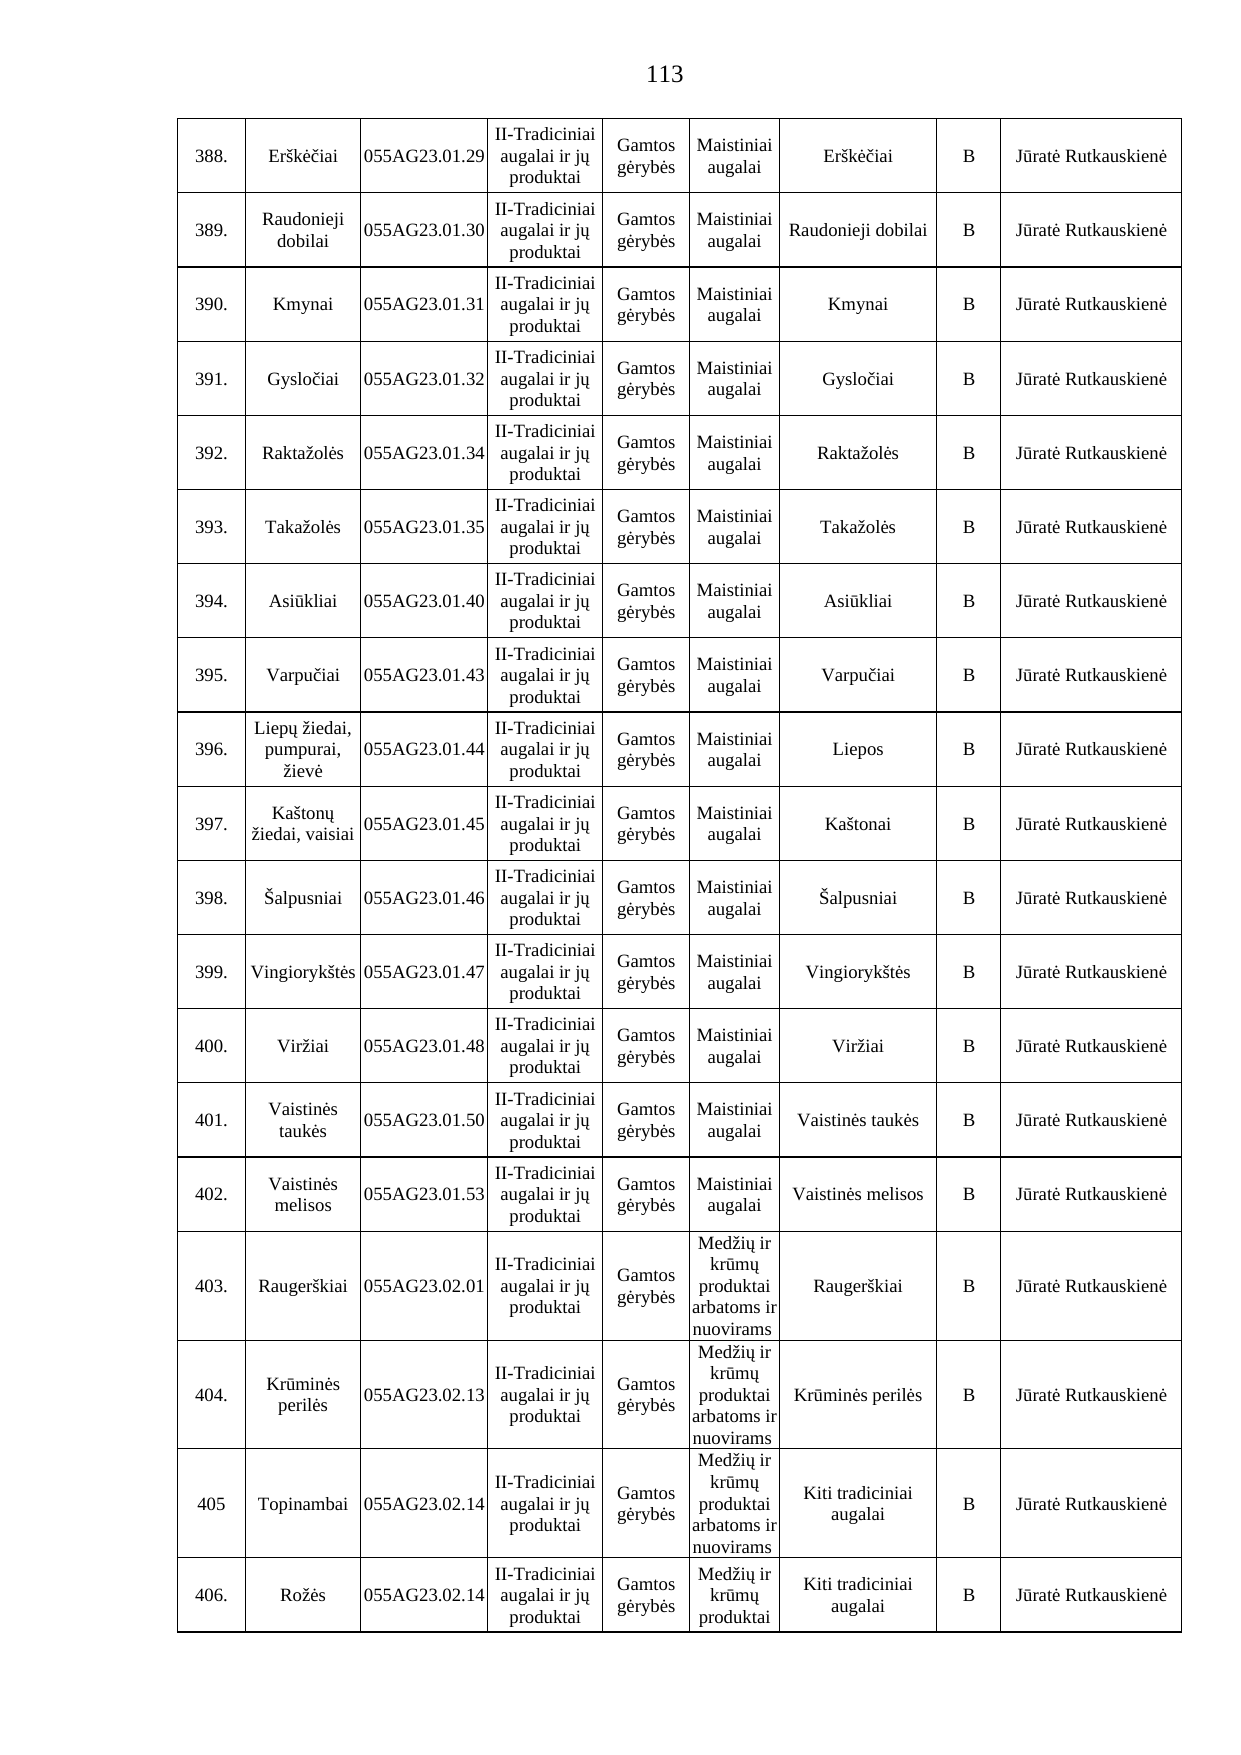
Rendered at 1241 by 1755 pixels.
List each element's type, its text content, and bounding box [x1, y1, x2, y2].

table_cell Maistiniai augalai [690, 713, 779, 786]
table_cell Jūratė Rutkauskienė [1001, 1341, 1181, 1448]
table_cell Vaistinės taukės [246, 1083, 360, 1156]
table_cell II-Tradiciniai augalai ir jų produktai [488, 787, 602, 860]
table_cell Vaistinės melisos [246, 1158, 360, 1231]
table_cell Gamtos gėrybės [603, 193, 689, 266]
table_cell B [937, 713, 1000, 786]
table_cell Kiti tradiciniai augalai [780, 1558, 936, 1631]
table_cell Šalpusniai [780, 861, 936, 934]
table_cell B [937, 1341, 1000, 1448]
table_cell 055AG23.01.35 [361, 490, 487, 563]
table_cell 055AG23.01.44 [361, 713, 487, 786]
table_cell Gamtos gėrybės [603, 564, 689, 637]
table_cell Maistiniai augalai [690, 787, 779, 860]
table_cell 399. [178, 935, 245, 1008]
table_cell Vingiorykštės [780, 935, 936, 1008]
table_cell Jūratė Rutkauskienė [1001, 1158, 1181, 1231]
table_cell 055AG23.01.32 [361, 342, 487, 415]
table_cell Jūratė Rutkauskienė [1001, 193, 1181, 266]
table_cell Gamtos gėrybės [603, 787, 689, 860]
table_cell 055AG23.01.53 [361, 1158, 487, 1231]
table_cell Gamtos gėrybės [603, 1341, 689, 1448]
table_cell 055AG23.01.43 [361, 638, 487, 711]
table_cell II-Tradiciniai augalai ir jų produktai [488, 1558, 602, 1631]
table_cell II-Tradiciniai augalai ir jų produktai [488, 1341, 602, 1448]
table_cell Jūratė Rutkauskienė [1001, 638, 1181, 711]
table_cell B [937, 1083, 1000, 1156]
table_cell Takažolės [246, 490, 360, 563]
table_cell Gamtos gėrybės [603, 1009, 689, 1082]
table_cell Medžių ir krūmų produktai arbatoms ir nuovirams [690, 1341, 779, 1448]
table_cell II-Tradiciniai augalai ir jų produktai [488, 935, 602, 1008]
table_cell 055AG23.01.46 [361, 861, 487, 934]
table_cell Krūminės perilės [246, 1341, 360, 1448]
table_cell Gamtos gėrybės [603, 1083, 689, 1156]
table_cell B [937, 638, 1000, 711]
table_cell Jūratė Rutkauskienė [1001, 342, 1181, 415]
table_cell Kiti tradiciniai augalai [780, 1449, 936, 1557]
table_cell 400. [178, 1009, 245, 1082]
table_cell Varpučiai [246, 638, 360, 711]
table_cell Maistiniai augalai [690, 1009, 779, 1082]
table_cell Gamtos gėrybės [603, 268, 689, 341]
table_cell 055AG23.01.47 [361, 935, 487, 1008]
table_cell 055AG23.01.48 [361, 1009, 487, 1082]
table_cell Gamtos gėrybės [603, 861, 689, 934]
table_cell 055AG23.01.30 [361, 193, 487, 266]
table_cell B [937, 119, 1000, 192]
table_cell Vaistinės melisos [780, 1158, 936, 1231]
table_cell II-Tradiciniai augalai ir jų produktai [488, 342, 602, 415]
table_cell B [937, 416, 1000, 489]
table_cell Asiūkliai [246, 564, 360, 637]
table_cell 406. [178, 1558, 245, 1631]
table_cell Takažolės [780, 490, 936, 563]
table_cell Rožės [246, 1558, 360, 1631]
table_cell II-Tradiciniai augalai ir jų produktai [488, 638, 602, 711]
table_cell II-Tradiciniai augalai ir jų produktai [488, 861, 602, 934]
table_cell Maistiniai augalai [690, 1083, 779, 1156]
table_cell II-Tradiciniai augalai ir jų produktai [488, 490, 602, 563]
table_cell 395. [178, 638, 245, 711]
table_cell Jūratė Rutkauskienė [1001, 861, 1181, 934]
table_cell Jūratė Rutkauskienė [1001, 268, 1181, 341]
table_cell 055AG23.01.50 [361, 1083, 487, 1156]
table_cell Raktažolės [246, 416, 360, 489]
table_cell Raugerškiai [780, 1232, 936, 1339]
table_cell Kmynai [246, 268, 360, 341]
table_cell Gamtos gėrybės [603, 713, 689, 786]
table_cell B [937, 342, 1000, 415]
table_cell Jūratė Rutkauskienė [1001, 1009, 1181, 1082]
table_cell Vaistinės taukės [780, 1083, 936, 1156]
table_cell Jūratė Rutkauskienė [1001, 1558, 1181, 1631]
table_cell 055AG23.01.40 [361, 564, 487, 637]
table_cell Jūratė Rutkauskienė [1001, 416, 1181, 489]
table_cell Gamtos gėrybės [603, 1158, 689, 1231]
table_cell 055AG23.01.34 [361, 416, 487, 489]
table_cell Jūratė Rutkauskienė [1001, 1449, 1181, 1557]
table_cell Jūratė Rutkauskienė [1001, 935, 1181, 1008]
table_cell 404. [178, 1341, 245, 1448]
table_cell Liepos [780, 713, 936, 786]
table_cell Gamtos gėrybės [603, 638, 689, 711]
table_cell Jūratė Rutkauskienė [1001, 713, 1181, 786]
table_cell Erškėčiai [780, 119, 936, 192]
table_cell 055AG23.02.13 [361, 1341, 487, 1448]
table_cell B [937, 1232, 1000, 1339]
table_cell 055AG23.02.14 [361, 1449, 487, 1557]
table_cell Maistiniai augalai [690, 861, 779, 934]
table_cell 397. [178, 787, 245, 860]
table_cell II-Tradiciniai augalai ir jų produktai [488, 1083, 602, 1156]
table_cell II-Tradiciniai augalai ir jų produktai [488, 193, 602, 266]
table_cell II-Tradiciniai augalai ir jų produktai [488, 119, 602, 192]
table_cell Maistiniai augalai [690, 416, 779, 489]
table_cell B [937, 564, 1000, 637]
table_cell B [937, 787, 1000, 860]
table_cell Raudonieji dobilai [246, 193, 360, 266]
table_cell Viržiai [780, 1009, 936, 1082]
table_cell Maistiniai augalai [690, 342, 779, 415]
table_cell Raudonieji dobilai [780, 193, 936, 266]
table_cell B [937, 1158, 1000, 1231]
table_cell Gysločiai [246, 342, 360, 415]
table_cell B [937, 935, 1000, 1008]
table_cell Jūratė Rutkauskienė [1001, 1232, 1181, 1339]
table_cell Maistiniai augalai [690, 119, 779, 192]
table_cell Gamtos gėrybės [603, 1558, 689, 1631]
table_cell Gamtos gėrybės [603, 1232, 689, 1339]
table_cell B [937, 1449, 1000, 1557]
table_cell Jūratė Rutkauskienė [1001, 119, 1181, 192]
table_cell Šalpusniai [246, 861, 360, 934]
table_cell 388. [178, 119, 245, 192]
table_cell Viržiai [246, 1009, 360, 1082]
table_cell II-Tradiciniai augalai ir jų produktai [488, 713, 602, 786]
table_cell II-Tradiciniai augalai ir jų produktai [488, 564, 602, 637]
table_cell Jūratė Rutkauskienė [1001, 787, 1181, 860]
table_cell Maistiniai augalai [690, 638, 779, 711]
table_cell 398. [178, 861, 245, 934]
table_cell Jūratė Rutkauskienė [1001, 490, 1181, 563]
table_cell II-Tradiciniai augalai ir jų produktai [488, 1158, 602, 1231]
table_cell Topinambai [246, 1449, 360, 1557]
table_cell B [937, 1558, 1000, 1631]
table_cell 055AG23.01.31 [361, 268, 487, 341]
table_cell B [937, 490, 1000, 563]
table_cell B [937, 861, 1000, 934]
table_cell Jūratė Rutkauskienė [1001, 564, 1181, 637]
table_cell Asiūkliai [780, 564, 936, 637]
table_cell Liepų žiedai, pumpurai, žievė [246, 713, 360, 786]
table_cell II-Tradiciniai augalai ir jų produktai [488, 1232, 602, 1339]
table_cell Maistiniai augalai [690, 564, 779, 637]
table_cell Maistiniai augalai [690, 1158, 779, 1231]
table_cell II-Tradiciniai augalai ir jų produktai [488, 268, 602, 341]
table_cell 055AG23.01.45 [361, 787, 487, 860]
table_cell Gamtos gėrybės [603, 342, 689, 415]
table_cell B [937, 268, 1000, 341]
table_cell B [937, 193, 1000, 266]
table_cell 055AG23.01.29 [361, 119, 487, 192]
table_cell Erškėčiai [246, 119, 360, 192]
table_cell 393. [178, 490, 245, 563]
table_cell Gamtos gėrybės [603, 490, 689, 563]
table_cell Varpučiai [780, 638, 936, 711]
table_cell Gamtos gėrybės [603, 1449, 689, 1557]
table_cell Kaštonų žiedai, vaisiai [246, 787, 360, 860]
table_cell Maistiniai augalai [690, 490, 779, 563]
table_cell Maistiniai augalai [690, 193, 779, 266]
table_cell Raktažolės [780, 416, 936, 489]
table_cell 055AG23.02.14 [361, 1558, 487, 1631]
table_cell 394. [178, 564, 245, 637]
table_cell Krūminės perilės [780, 1341, 936, 1448]
table_cell Kmynai [780, 268, 936, 341]
table_cell Jūratė Rutkauskienė [1001, 1083, 1181, 1156]
table_cell Medžių ir krūmų produktai arbatoms ir nuovirams [690, 1449, 779, 1557]
table_cell 403. [178, 1232, 245, 1339]
table_cell 402. [178, 1158, 245, 1231]
table_cell Kaštonai [780, 787, 936, 860]
table_cell 391. [178, 342, 245, 415]
table_cell Gysločiai [780, 342, 936, 415]
table_cell Medžių ir krūmų produktai arbatoms ir nuovirams [690, 1232, 779, 1339]
table_cell 390. [178, 268, 245, 341]
table_cell Maistiniai augalai [690, 268, 779, 341]
table_cell Gamtos gėrybės [603, 119, 689, 192]
table_cell Raugerškiai [246, 1232, 360, 1339]
table_cell II-Tradiciniai augalai ir jų produktai [488, 416, 602, 489]
table_cell B [937, 1009, 1000, 1082]
table_cell II-Tradiciniai augalai ir jų produktai [488, 1009, 602, 1082]
table_cell Gamtos gėrybės [603, 935, 689, 1008]
table_cell 055AG23.02.01 [361, 1232, 487, 1339]
table_cell Medžių ir krūmų produktai [690, 1558, 779, 1631]
table_cell 405 [178, 1449, 245, 1557]
table_cell 389. [178, 193, 245, 266]
table_cell 392. [178, 416, 245, 489]
table_cell II-Tradiciniai augalai ir jų produktai [488, 1449, 602, 1557]
table_cell 401. [178, 1083, 245, 1156]
table_cell Vingiorykštės [246, 935, 360, 1008]
table_cell 396. [178, 713, 245, 786]
table_cell Gamtos gėrybės [603, 416, 689, 489]
table_cell Maistiniai augalai [690, 935, 779, 1008]
